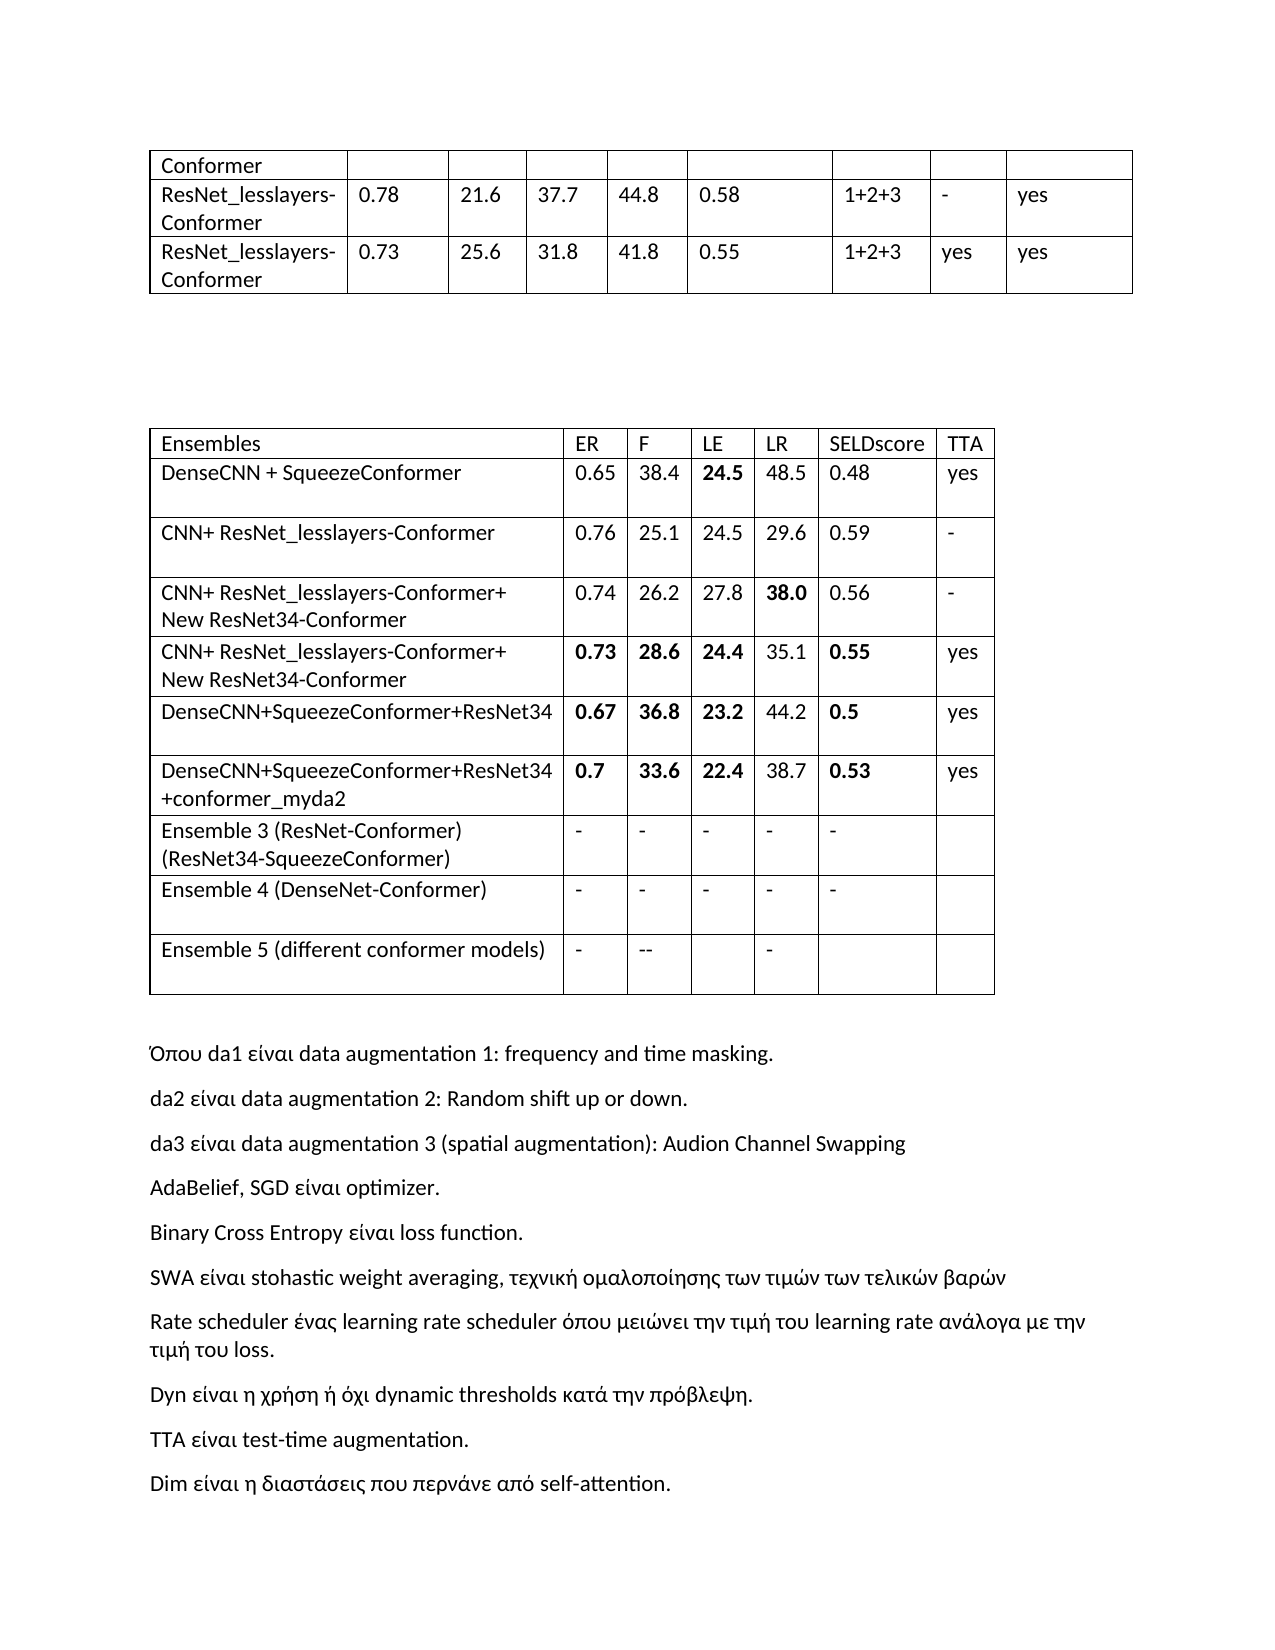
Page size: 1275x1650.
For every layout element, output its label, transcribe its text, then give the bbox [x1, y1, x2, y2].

text da2 είναι data augmentation 2: Random shift up or down. [150, 1084, 1125, 1112]
table_cell - [937, 578, 994, 636]
table_cell yes [937, 637, 994, 696]
table_cell - [755, 816, 818, 874]
table_header LR [755, 429, 818, 457]
table_header TTA [937, 429, 994, 457]
table_cell Ensemble 3 (ResNet-Conformer)(ResNet34-SqueezeConformer) [151, 816, 563, 874]
table_cell [1007, 151, 1132, 179]
text SWA είναι stohastic weight averaging, τεχνική ομαλοποίησης των τιμών των τελικών βαρών [150, 1263, 1125, 1291]
table_cell CNN+ ResNet_lesslayers-Conformer+ New ResNet34-Conformer [151, 637, 563, 696]
table_cell 0.78 [348, 180, 448, 236]
text Binary Cross Entropy είναι loss function. [150, 1218, 1125, 1246]
table_cell CNN+ ResNet_lesslayers-Conformer [151, 518, 563, 577]
table_cell [688, 151, 832, 179]
text Dyn είναι η χρήση ή όχι dynamic thresholds κατά την πρόβλεψη. [150, 1380, 1125, 1408]
table_cell 33.6 [628, 756, 691, 815]
table_cell 37.7 [527, 180, 607, 236]
table_cell 1+2+3 [833, 180, 930, 236]
table_cell 24.5 [692, 459, 754, 517]
table_cell yes [931, 237, 1006, 293]
table_cell 24.4 [692, 637, 754, 696]
table_cell - [564, 935, 627, 994]
table_cell 23.2 [692, 697, 754, 755]
table_cell 0.65 [564, 459, 627, 517]
table_header F [628, 429, 691, 457]
table_cell 0.58 [688, 180, 832, 236]
table_cell [937, 935, 994, 994]
text da3 είναι data augmentation 3 (spatial augmentation): Audion Channel Swapping [150, 1129, 1125, 1157]
table_cell [931, 151, 1006, 179]
table_cell 31.8 [527, 237, 607, 293]
table_cell [527, 151, 607, 179]
table_cell 1+2+3 [833, 237, 930, 293]
table_cell [608, 151, 687, 179]
table_cell - [564, 876, 627, 934]
table_cell 21.6 [449, 180, 526, 236]
table_cell ResNet_lesslayers-Conformer [151, 180, 347, 236]
table_cell 0.67 [564, 697, 627, 755]
table_cell 0.7 [564, 756, 627, 815]
table_cell -- [628, 935, 691, 994]
table_cell [833, 151, 930, 179]
table_cell 0.53 [819, 756, 936, 815]
table_cell 0.74 [564, 578, 627, 636]
table_cell DenseCNN+SqueezeConformer+ResNet34 +conformer_myda2 [151, 756, 563, 815]
table_cell - [931, 180, 1006, 236]
table_cell 48.5 [755, 459, 818, 517]
table_header ER [564, 429, 627, 457]
table_cell - [937, 518, 994, 577]
table_cell yes [1007, 180, 1132, 236]
table_cell ResNet_lesslayers-Conformer [151, 237, 347, 293]
table_cell yes [937, 756, 994, 815]
table_cell - [819, 876, 936, 934]
table_cell [819, 935, 936, 994]
text Rate scheduler ένας learning rate scheduler όπου μειώνει την τιμή του learning rate ανάλογα με την τιμή του loss. [150, 1307, 1125, 1363]
text Dim είναι η διαστάσεις που περνάνε από self-attention. [150, 1469, 1125, 1498]
table_cell - [564, 816, 627, 874]
table_cell yes [937, 459, 994, 517]
table_cell [692, 935, 754, 994]
table_cell 0.5 [819, 697, 936, 755]
table_cell 27.8 [692, 578, 754, 636]
table_cell 36.8 [628, 697, 691, 755]
table_cell - [755, 876, 818, 934]
table_cell yes [937, 697, 994, 755]
table_header LE [692, 429, 754, 457]
table_cell Ensemble 4 (DenseNet-Conformer) [151, 876, 563, 934]
table_cell yes [1007, 237, 1132, 293]
table_cell - [755, 935, 818, 994]
table_cell 38.7 [755, 756, 818, 815]
table_cell Conformer [151, 151, 347, 179]
table_cell 0.73 [348, 237, 448, 293]
table_cell - [692, 876, 754, 934]
table_cell 25.6 [449, 237, 526, 293]
table_cell 24.5 [692, 518, 754, 577]
table_cell [937, 816, 994, 874]
table_cell 35.1 [755, 637, 818, 696]
table_cell Ensemble 5 (different conformer models) [151, 935, 563, 994]
table_cell 28.6 [628, 637, 691, 696]
table_cell - [819, 816, 936, 874]
table_cell [937, 876, 994, 934]
table_cell 44.2 [755, 697, 818, 755]
table_cell 38.4 [628, 459, 691, 517]
table_cell - [628, 876, 691, 934]
table_header Ensembles [151, 429, 563, 457]
table_cell 0.55 [688, 237, 832, 293]
table_cell 44.8 [608, 180, 687, 236]
table_cell DenseCNN+SqueezeConformer+ResNet34 [151, 697, 563, 755]
table_cell 41.8 [608, 237, 687, 293]
table_cell 22.4 [692, 756, 754, 815]
table_cell 0.76 [564, 518, 627, 577]
table_cell DenseCNN + SqueezeConformer [151, 459, 563, 517]
table_cell 0.56 [819, 578, 936, 636]
table_header SELDscore [819, 429, 936, 457]
table_cell 26.2 [628, 578, 691, 636]
table_cell 0.59 [819, 518, 936, 577]
table_cell 0.73 [564, 637, 627, 696]
table_cell 38.0 [755, 578, 818, 636]
table_cell - [692, 816, 754, 874]
table_cell CNN+ ResNet_lesslayers-Conformer+ New ResNet34-Conformer [151, 578, 563, 636]
text Όπου da1 είναι data augmentation 1: frequency and time masking. [150, 1039, 1125, 1067]
table_cell [348, 151, 448, 179]
table_cell 0.48 [819, 459, 936, 517]
text TTA είναι test-time augmentation. [150, 1425, 1125, 1453]
table_cell 29.6 [755, 518, 818, 577]
text AdaBelief, SGD είναι optimizer. [150, 1173, 1125, 1201]
table_cell [449, 151, 526, 179]
table_cell 25.1 [628, 518, 691, 577]
table_cell 0.55 [819, 637, 936, 696]
table_cell - [628, 816, 691, 874]
